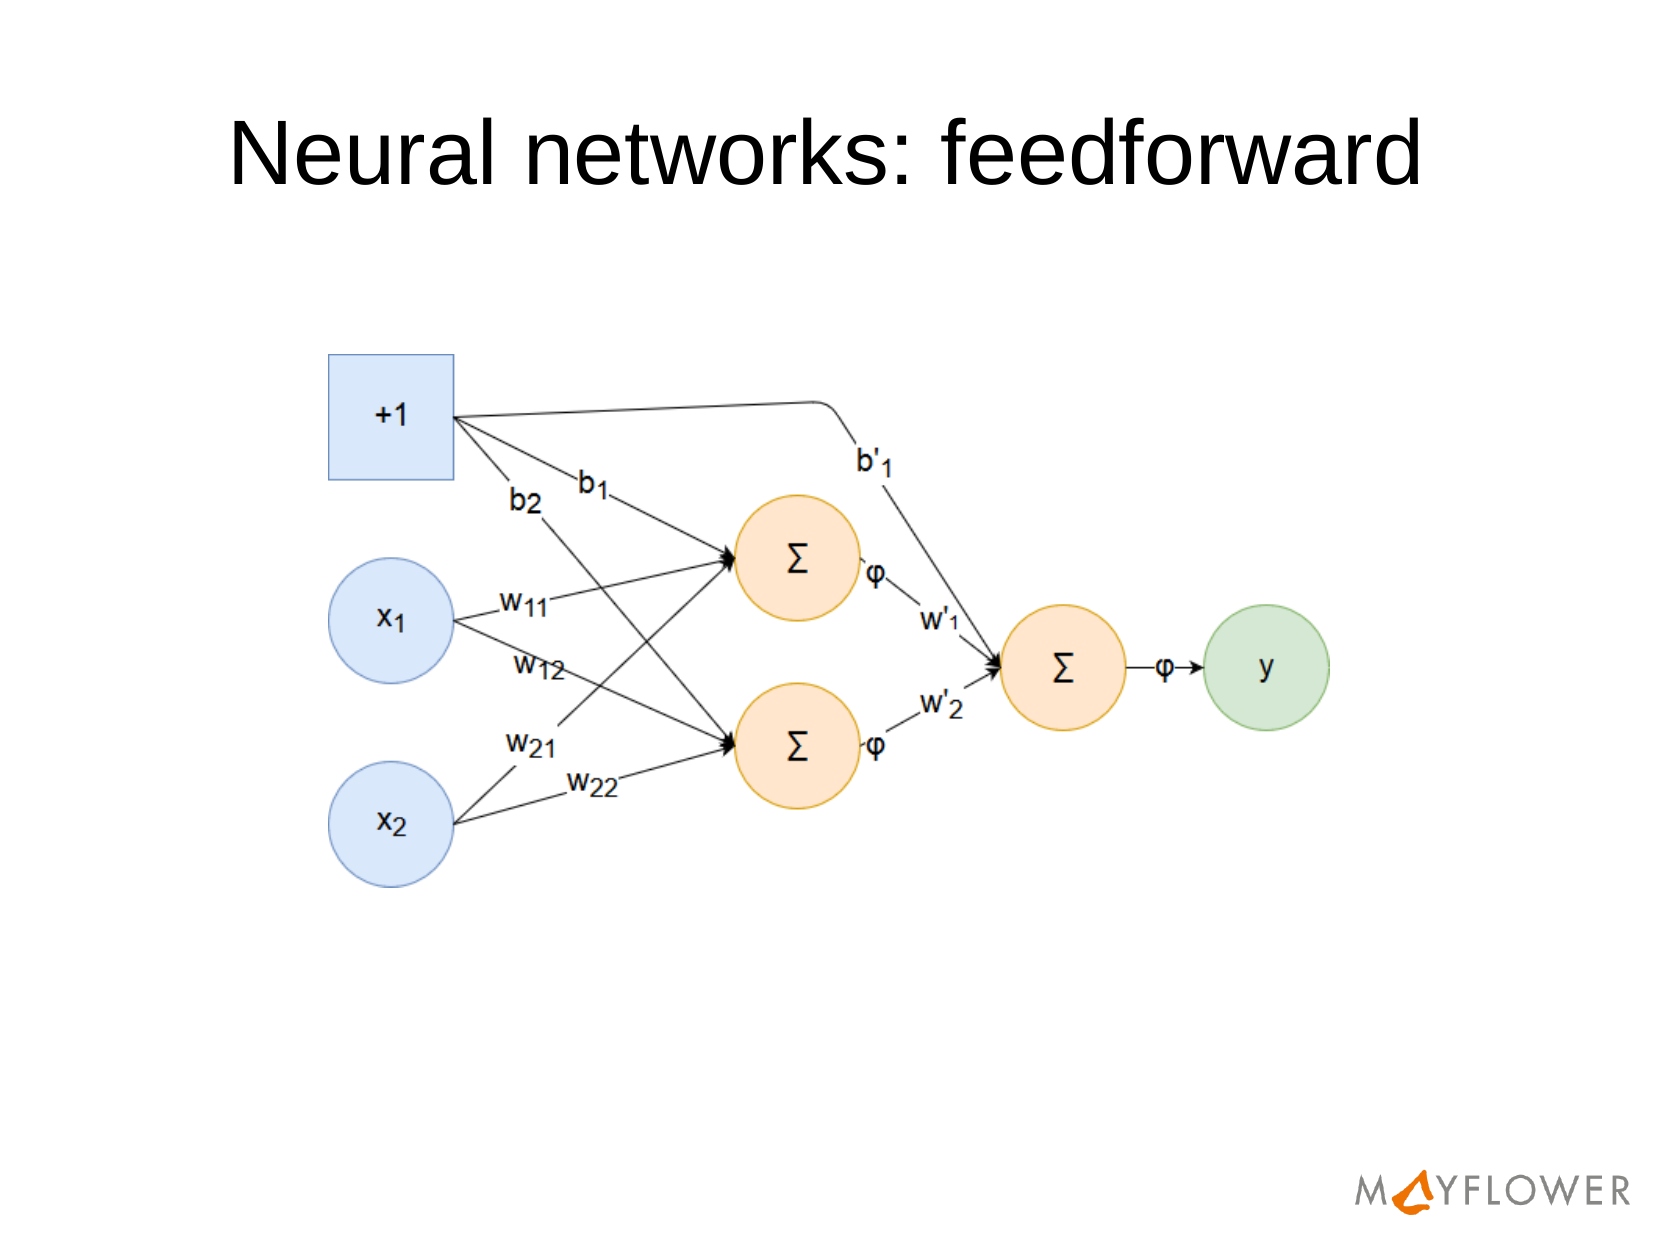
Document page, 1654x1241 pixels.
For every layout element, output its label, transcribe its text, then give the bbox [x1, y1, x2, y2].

picture [328, 354, 1330, 888]
title Neural networks: feedforward [82, 49, 1571, 257]
picture [1355, 1169, 1630, 1215]
